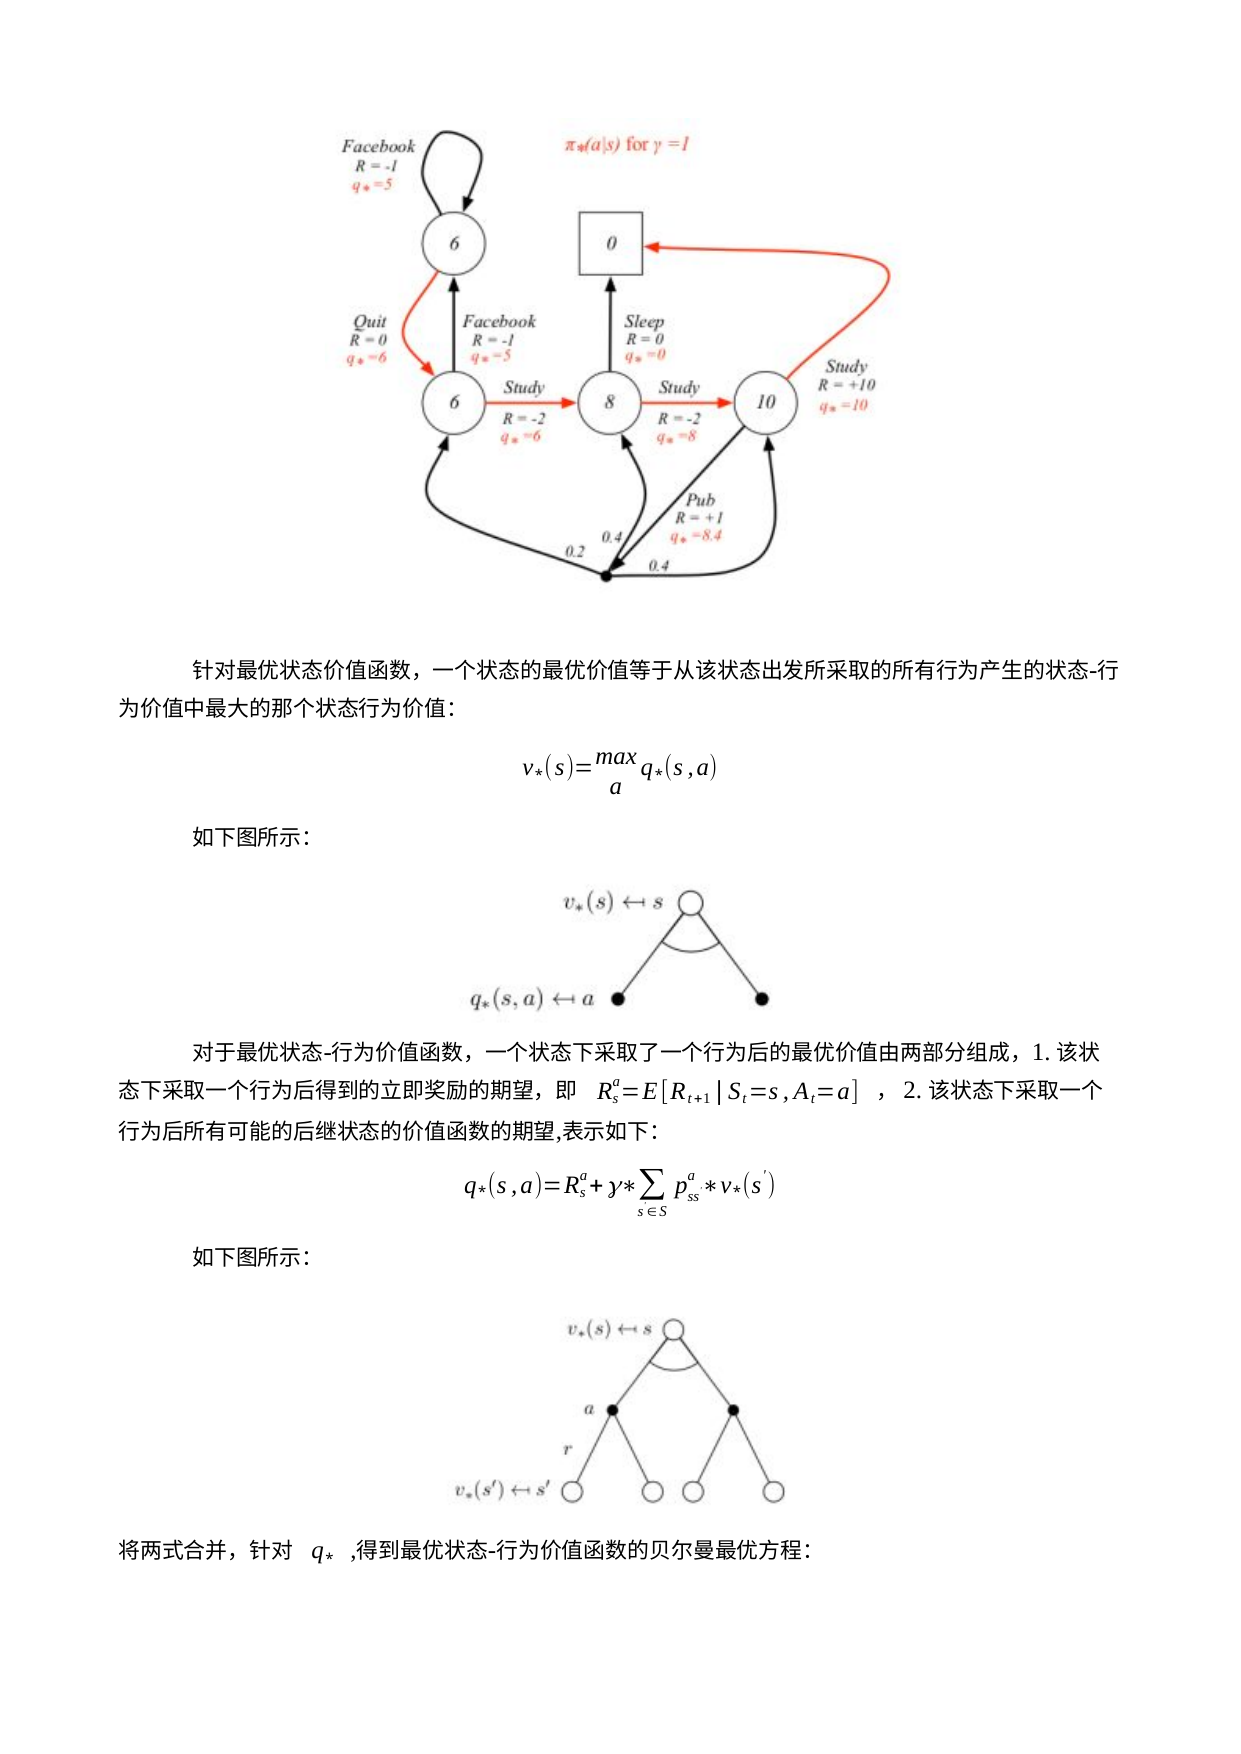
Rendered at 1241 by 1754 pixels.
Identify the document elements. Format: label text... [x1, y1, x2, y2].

text 针对最优状态价值函数，一个状态的最优价值等于从该状态出发所采取的所有行为产生的状态-行为价值中最大的那个状态行为价值： [118, 653, 1122, 722]
picture [324, 118, 916, 598]
text 将两式合并，针对,得到最优状态-行为价值函数的贝尔曼最优方程： [118, 1527, 1122, 1566]
picture [435, 1292, 805, 1527]
text 对于最优状态-行为价值函数，一个状态下采取了一个行为后的最优价值由两部分组成，1. 该状态下采取一个行为后得到的立即奖励的期望，即， 2. 该状态下采取一个行为后所有可能的后继状态的价值函数的期望,表示如下： [118, 1029, 1122, 1146]
picture [447, 872, 793, 1029]
text 如下图所示： [118, 1240, 1122, 1272]
text 如下图所示： [118, 820, 1122, 852]
